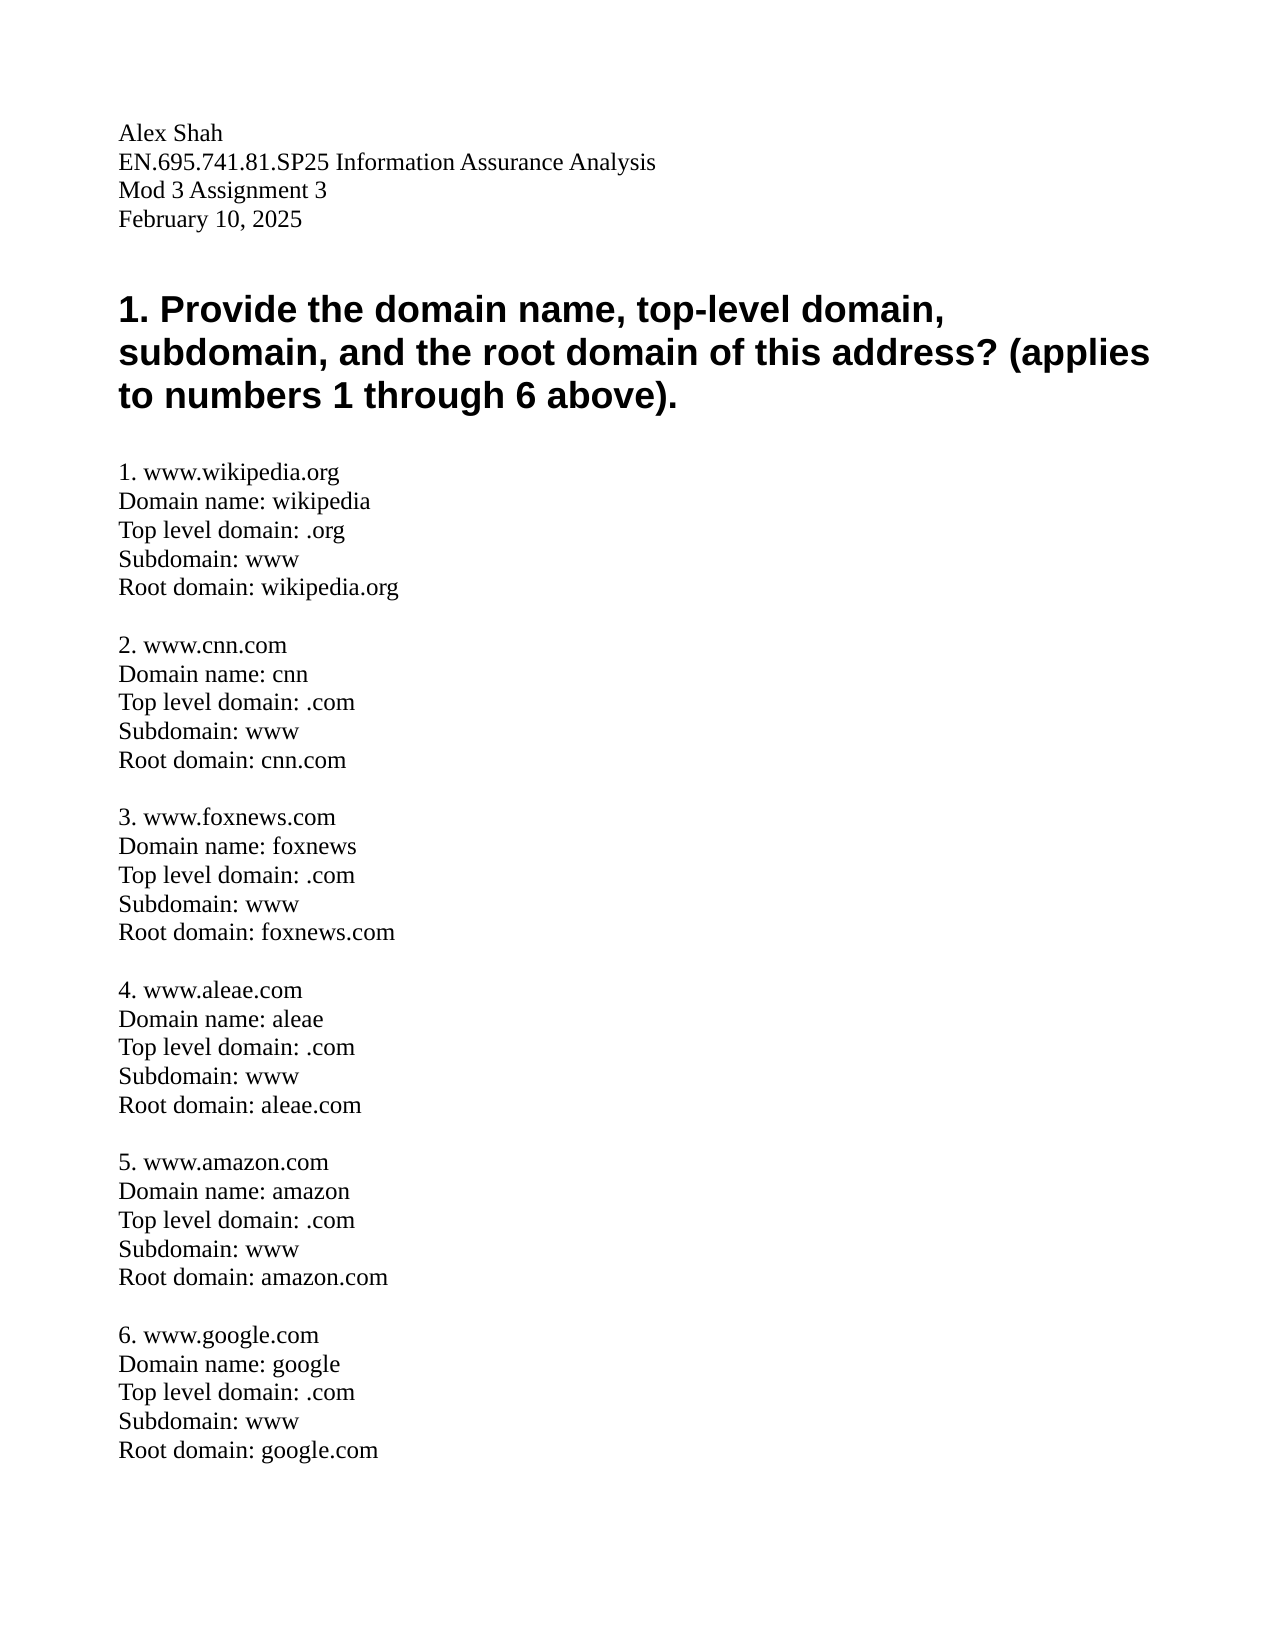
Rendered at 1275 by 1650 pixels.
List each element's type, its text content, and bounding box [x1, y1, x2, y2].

text Subdomain: www [118, 1234, 1157, 1262]
text Subdomain: www [118, 1061, 1157, 1090]
text Subdomain: www [118, 544, 1157, 572]
text Alex Shah [118, 118, 1157, 147]
text 3. www.foxnews.com [118, 802, 1157, 831]
text Top level domain: .com [118, 1205, 1157, 1234]
text Domain name: cnn [118, 659, 1157, 687]
text Subdomain: www [118, 1406, 1157, 1435]
text Top level domain: .org [118, 515, 1157, 544]
text February 10, 2025 [118, 204, 1157, 233]
subtitle 1. Provide the domain name, top-level domain, subdomain, and the root domain of this address? (applies to numbers 1 through 6 above). [118, 287, 1157, 416]
text Subdomain: www [118, 716, 1157, 745]
text Domain name: aleae [118, 1004, 1157, 1032]
text Root domain: foxnews.com [118, 917, 1157, 946]
text 1. www.wikipedia.org [118, 457, 1157, 486]
text 5. www.amazon.com [118, 1147, 1157, 1176]
text Domain name: wikipedia [118, 486, 1157, 515]
text Root domain: google.com [118, 1435, 1157, 1464]
text Top level domain: .com [118, 1377, 1157, 1406]
text Root domain: amazon.com [118, 1262, 1157, 1291]
text Domain name: foxnews [118, 831, 1157, 860]
text 2. www.cnn.com [118, 630, 1157, 659]
text Top level domain: .com [118, 860, 1157, 889]
text Root domain: aleae.com [118, 1090, 1157, 1119]
text 6. www.google.com [118, 1320, 1157, 1349]
text 4. www.aleae.com [118, 975, 1157, 1004]
text Domain name: google [118, 1349, 1157, 1377]
text Root domain: cnn.com [118, 745, 1157, 774]
text EN.695.741.81.SP25 Information Assurance Analysis [118, 147, 1157, 176]
text Root domain: wikipedia.org [118, 572, 1157, 601]
text Mod 3 Assignment 3 [118, 176, 1157, 204]
text Top level domain: .com [118, 1032, 1157, 1061]
text Domain name: amazon [118, 1176, 1157, 1205]
text Subdomain: www [118, 889, 1157, 917]
text Top level domain: .com [118, 687, 1157, 716]
